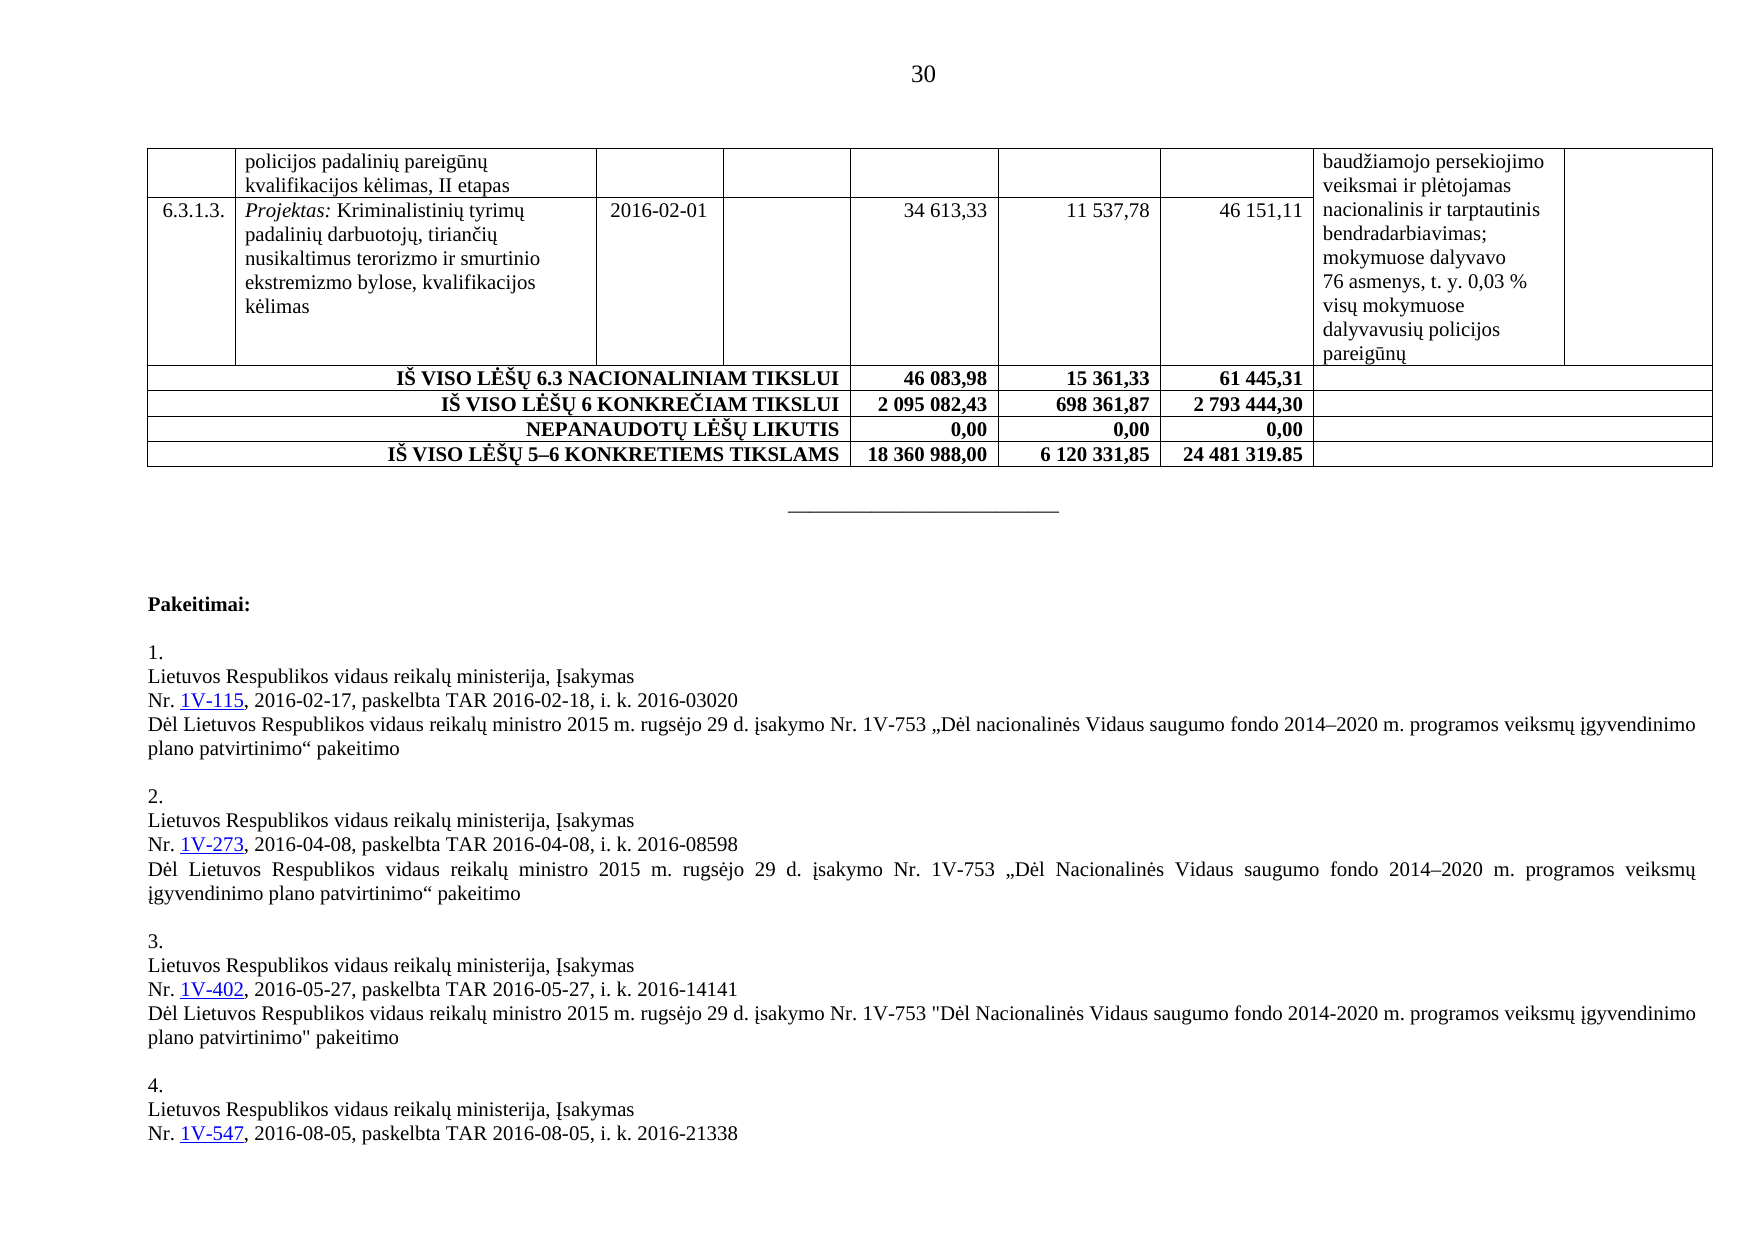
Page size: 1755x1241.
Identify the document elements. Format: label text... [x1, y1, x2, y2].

table_cell 61 445,31 [1161, 366, 1313, 390]
text Nr. 1V-402, 2016-05-27, paskelbta TAR 2016-05-27, i. k. 2016-14141 [148, 977, 1699, 1001]
table_cell NEPANAUDOTŲ LĖŠŲ LIKUTIS [148, 417, 850, 441]
table_cell baudžiamojo persekiojimo veiksmai ir plėtojamas nacionalinis ir tarptautinis bendradarbiavimas; mokymuose dalyvavo 76 asmenys, t. y. 0,03 % visų mokymuose dalyvavusių policijos pareigūnų [1314, 149, 1564, 365]
table_cell [1161, 149, 1313, 197]
table_cell Projektas: Kriminalistinių tyrimų padalinių darbuotojų, tiriančių nusikaltimus terorizmo ir smurtinio ekstremizmo bylose, kvalifikacijos kėlimas [236, 198, 596, 365]
table_cell 15 361,33 [999, 366, 1160, 390]
table_cell IŠ VISO LĖŠŲ 6 KONKREČIAM TIKSLUI [148, 391, 850, 416]
text Nr. 1V-547, 2016-08-05, paskelbta TAR 2016-08-05, i. k. 2016-21338 [148, 1121, 1699, 1145]
table_cell [597, 149, 723, 197]
table_cell 0,00 [1161, 417, 1313, 441]
table_cell 6 120 331,85 [999, 442, 1160, 466]
table_cell 34 613,33 [851, 198, 998, 365]
text Dėl Lietuvos Respublikos vidaus reikalų ministro 2015 m. rugsėjo 29 d. įsakymo Nr. 1V-753 "Dėl Nacionalinės Vidaus saugumo fondo 2014-2020 m. programos veiksmų įgyvendinimo plano patvirtinimo" pakeitimo [148, 1001, 1699, 1049]
table_cell [1314, 391, 1712, 416]
table_cell 46 083,98 [851, 366, 998, 390]
table_cell [851, 149, 998, 197]
table_cell 11 537,78 [999, 198, 1160, 365]
text Dėl Lietuvos Respublikos vidaus reikalų ministro 2015 m. rugsėjo 29 d. įsakymo Nr. 1V-753 „Dėl nacionalinės Vidaus saugumo fondo 2014–2020 m. programos veiksmų įgyvendinimo plano patvirtinimo“ pakeitimo [148, 712, 1699, 760]
table_cell 698 361,87 [999, 391, 1160, 416]
table_cell [148, 149, 235, 197]
text 4. [148, 1073, 1699, 1097]
text 3. [148, 929, 1699, 953]
table_cell [1314, 366, 1712, 390]
table_cell IŠ VISO LĖŠŲ 5–6 KONKRETIEMS TIKSLAMS [148, 442, 850, 466]
table_cell 2 793 444,30 [1161, 391, 1313, 416]
table_cell [724, 198, 850, 365]
table_cell [724, 149, 850, 197]
table_cell IŠ VISO LĖŠŲ 6.3 NACIONALINIAM TIKSLUI [148, 366, 850, 390]
table_cell 2 095 082,43 [851, 391, 998, 416]
table_cell [1565, 149, 1712, 365]
text __________________________ [148, 491, 1699, 515]
text 2. [148, 784, 1699, 808]
text Lietuvos Respublikos vidaus reikalų ministerija, Įsakymas [148, 1097, 1699, 1121]
text Lietuvos Respublikos vidaus reikalų ministerija, Įsakymas [148, 953, 1699, 977]
text Pakeitimai: [148, 592, 1699, 616]
table_cell [999, 149, 1160, 197]
text Lietuvos Respublikos vidaus reikalų ministerija, Įsakymas [148, 664, 1699, 688]
table_cell [1314, 417, 1712, 441]
table_cell 6.3.1.3. [148, 198, 235, 365]
text Nr. 1V-115, 2016-02-17, paskelbta TAR 2016-02-18, i. k. 2016-03020 [148, 688, 1699, 712]
table_cell [1314, 442, 1712, 466]
table_cell 46 151,11 [1161, 198, 1313, 365]
table_cell policijos padalinių pareigūnų kvalifikacijos kėlimas, II etapas [236, 149, 596, 197]
text Dėl Lietuvos Respublikos vidaus reikalų ministro 2015 m. rugsėjo 29 d. įsakymo Nr. 1V-753 „Dėl Nacionalinės Vidaus saugumo fondo 2014–2020 m. programos veiksmų įgyvendinimo plano patvirtinimo“ pakeitimo [148, 856, 1699, 904]
table_cell 0,00 [999, 417, 1160, 441]
text 1. [148, 640, 1699, 664]
table_cell 18 360 988,00 [851, 442, 998, 466]
table_cell 0,00 [851, 417, 998, 441]
text Lietuvos Respublikos vidaus reikalų ministerija, Įsakymas [148, 808, 1699, 832]
table_cell 24 481 319.85 [1161, 442, 1313, 466]
text Nr. 1V-273, 2016-04-08, paskelbta TAR 2016-04-08, i. k. 2016-08598 [148, 832, 1699, 856]
table_cell 2016-02-01 [597, 198, 723, 365]
